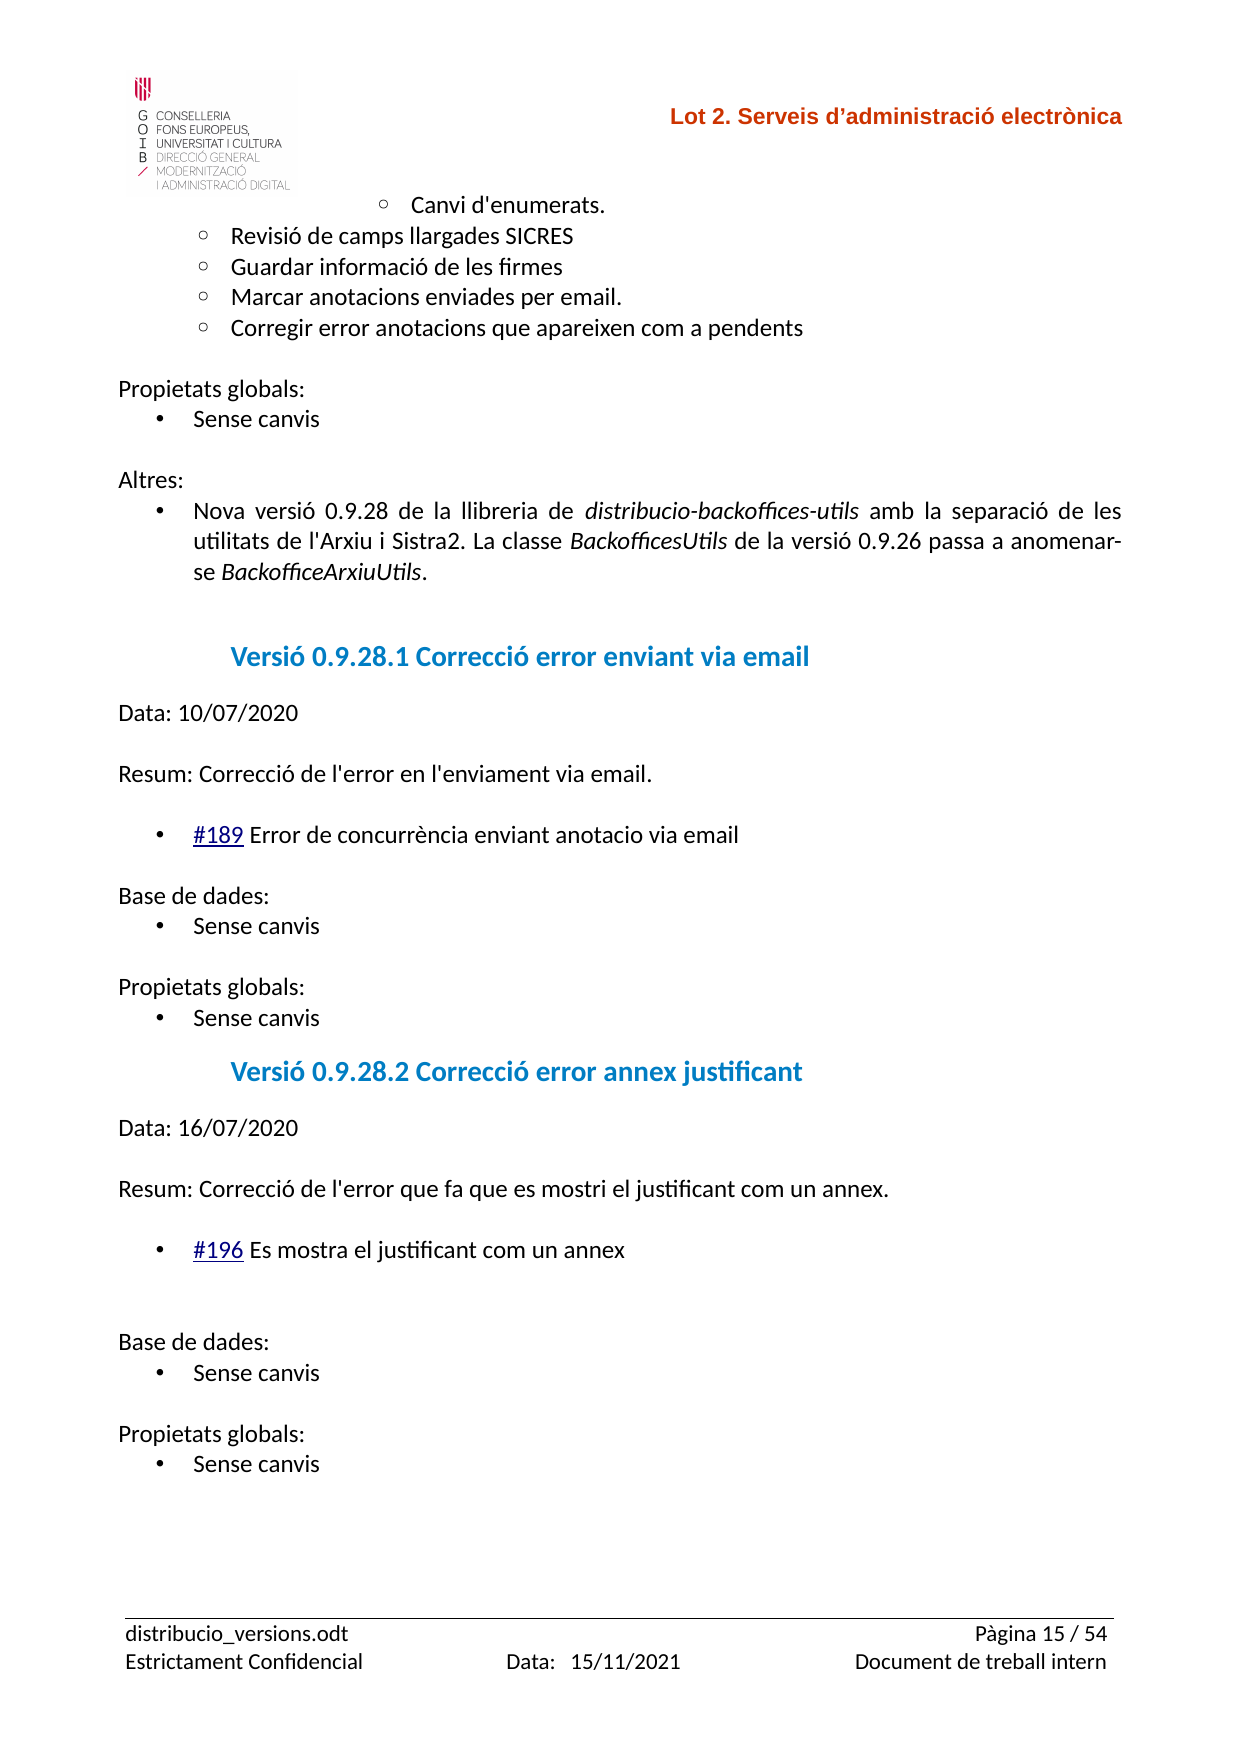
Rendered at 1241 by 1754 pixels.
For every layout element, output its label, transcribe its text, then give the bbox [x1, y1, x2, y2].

list Marcar anotacions enviades per email. [193, 281, 1122, 312]
list Sense canvis [156, 403, 1122, 434]
list Sense canvis [156, 1357, 1122, 1387]
text Propietats globals: [118, 1418, 1122, 1448]
subtitle Versió 0.9.28.2 Correcció error annex justificant [153, 1053, 1122, 1089]
list #196 Es mostra el justificant com un annex [156, 1234, 1122, 1265]
list Sense canvis [156, 1448, 1122, 1479]
list #189 Error de concurrència enviant anotacio via email [156, 819, 1122, 849]
text Propietats globals: [118, 972, 1122, 1002]
list Sense canvis [156, 911, 1122, 941]
text Altres: [118, 464, 1122, 495]
text Base de dades: [118, 1326, 1122, 1357]
list Canvi d'enumerats. [193, 190, 1122, 220]
subtitle Versió 0.9.28.1 Correcció error enviant via email [153, 638, 1122, 673]
picture [126, 70, 299, 197]
list Revisió de camps llargades SICRES [193, 220, 1122, 251]
text Data: 16/07/2020 [118, 1112, 1122, 1143]
list Nova versió 0.9.28 de la llibreria de distribucio-backoffices-utils amb la separació de les utilitats de l'Arxiu i Sistra2. La classe BackofficesUtils de la versió 0.9.26 passa a anomenar-se BackofficeArxiuUtils. [156, 495, 1122, 586]
list Sense canvis [156, 1002, 1122, 1033]
text Resum: Correcció de l'error que fa que es mostri el justificant com un annex. [118, 1173, 1122, 1204]
list Corregir error anotacions que apareixen com a pendents [193, 312, 1122, 342]
text Propietats globals: [118, 373, 1122, 403]
text Resum: Correcció de l'error en l'enviament via email. [118, 758, 1122, 788]
list Guardar informació de les firmes [193, 251, 1122, 281]
text Data: 10/07/2020 [118, 697, 1122, 727]
text Base de dades: [118, 880, 1122, 911]
